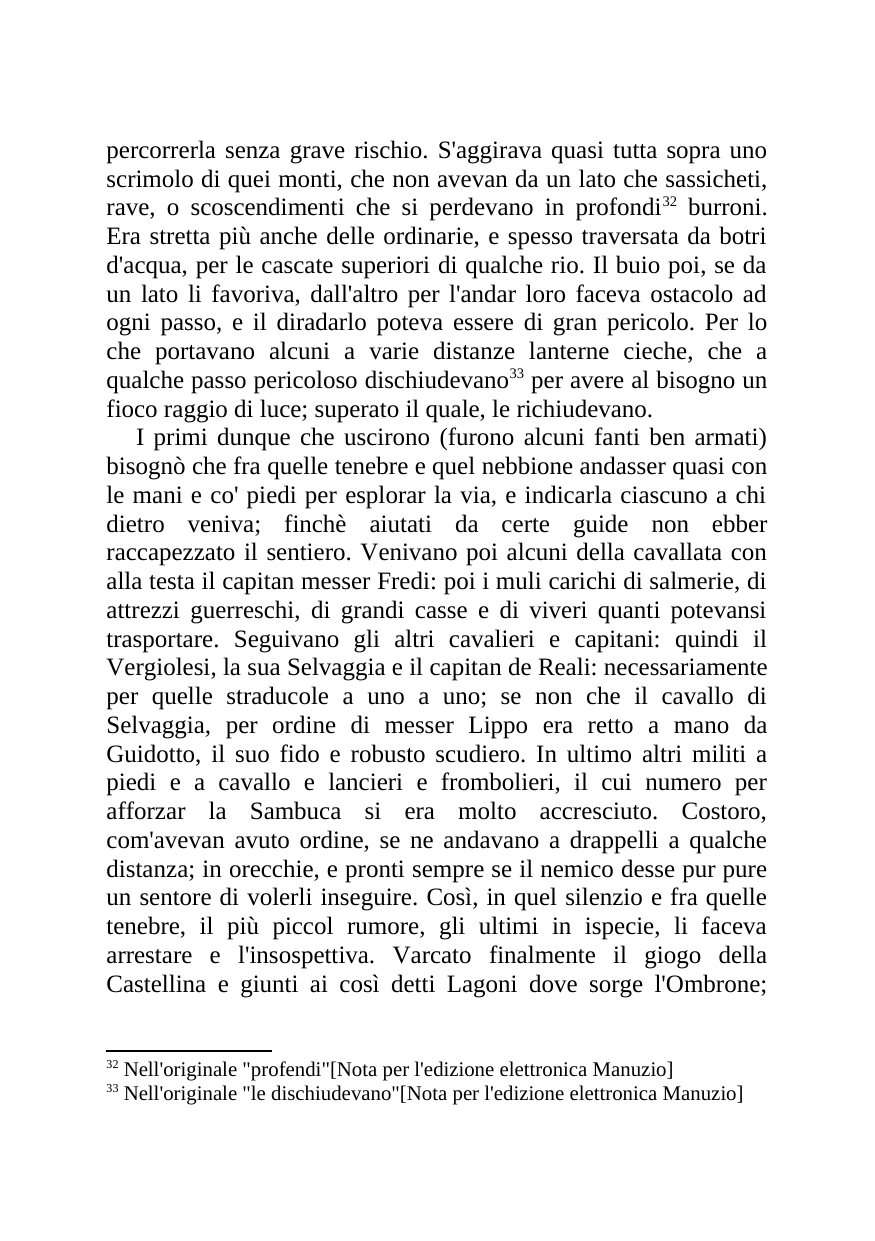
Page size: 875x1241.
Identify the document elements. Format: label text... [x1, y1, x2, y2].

text Nell'originale "profendi"[Nota per l'edizione elettronica Manuzio] [106, 1057, 768, 1081]
text percorrerla senza grave rischio. S'aggirava quasi tutta sopra uno scrimolo di quei monti, che non avevan da un lato che sassicheti, rave, o scoscendimenti che si perdevano in profondi burroni. Era stretta più anche delle ordinarie, e spesso traversata da botri d'acqua, per le cascate superiori di qualche rio. Il buio poi, se da un lato li favoriva, dall'altro per l'andar loro faceva ostacolo ad ogni passo, e il diradarlo poteva essere di gran pericolo. Per lo che portavano alcuni a varie distanze lanterne cieche, che a qualche passo pericoloso dischiudevano per avere al bisogno un fioco raggio di luce; superato il quale, le richiudevano. [106, 135, 768, 422]
text I primi dunque che uscirono (furono alcuni fanti ben armati) bisognò che fra quelle tenebre e quel nebbione andasser quasi con le mani e co' piedi per esplorar la via, e indicarla ciascuno a chi dietro veniva; finchè aiutati da certe guide non ebber raccapezzato il sentiero. Venivano poi alcuni della cavallata con alla testa il capitan messer Fredi: poi i muli carichi di salmerie, di attrezzi guerreschi, di grandi casse e di viveri quanti potevansi trasportare. Seguivano gli altri cavalieri e capitani: quindi il Vergiolesi, la sua Selvaggia e il capitan de Reali: necessariamente per quelle straducole a uno a uno; se non che il cavallo di Selvaggia, per ordine di messer Lippo era retto a mano da Guidotto, il suo fido e robusto scudiero. In ultimo altri militi a piedi e a cavallo e lancieri e frombolieri, il cui numero per afforzar la Sambuca si era molto accresciuto. Costoro, com'avevan avuto ordine, se ne andavano a drappelli a qualche distanza; in orecchie, e pronti sempre se il nemico desse pur pure un sentore di volerli inseguire. Così, in quel silenzio e fra quelle tenebre, il più piccol rumore, gli ultimi in ispecie, li faceva arrestare e l'insospettiva. Varcato finalmente il giogo della Castellina e giunti ai così detti Lagoni dove sorge l'Ombrone; [106, 422, 768, 997]
text Nell'originale "le dischiudevano"[Nota per l'edizione elettronica Manuzio] [106, 1081, 768, 1105]
